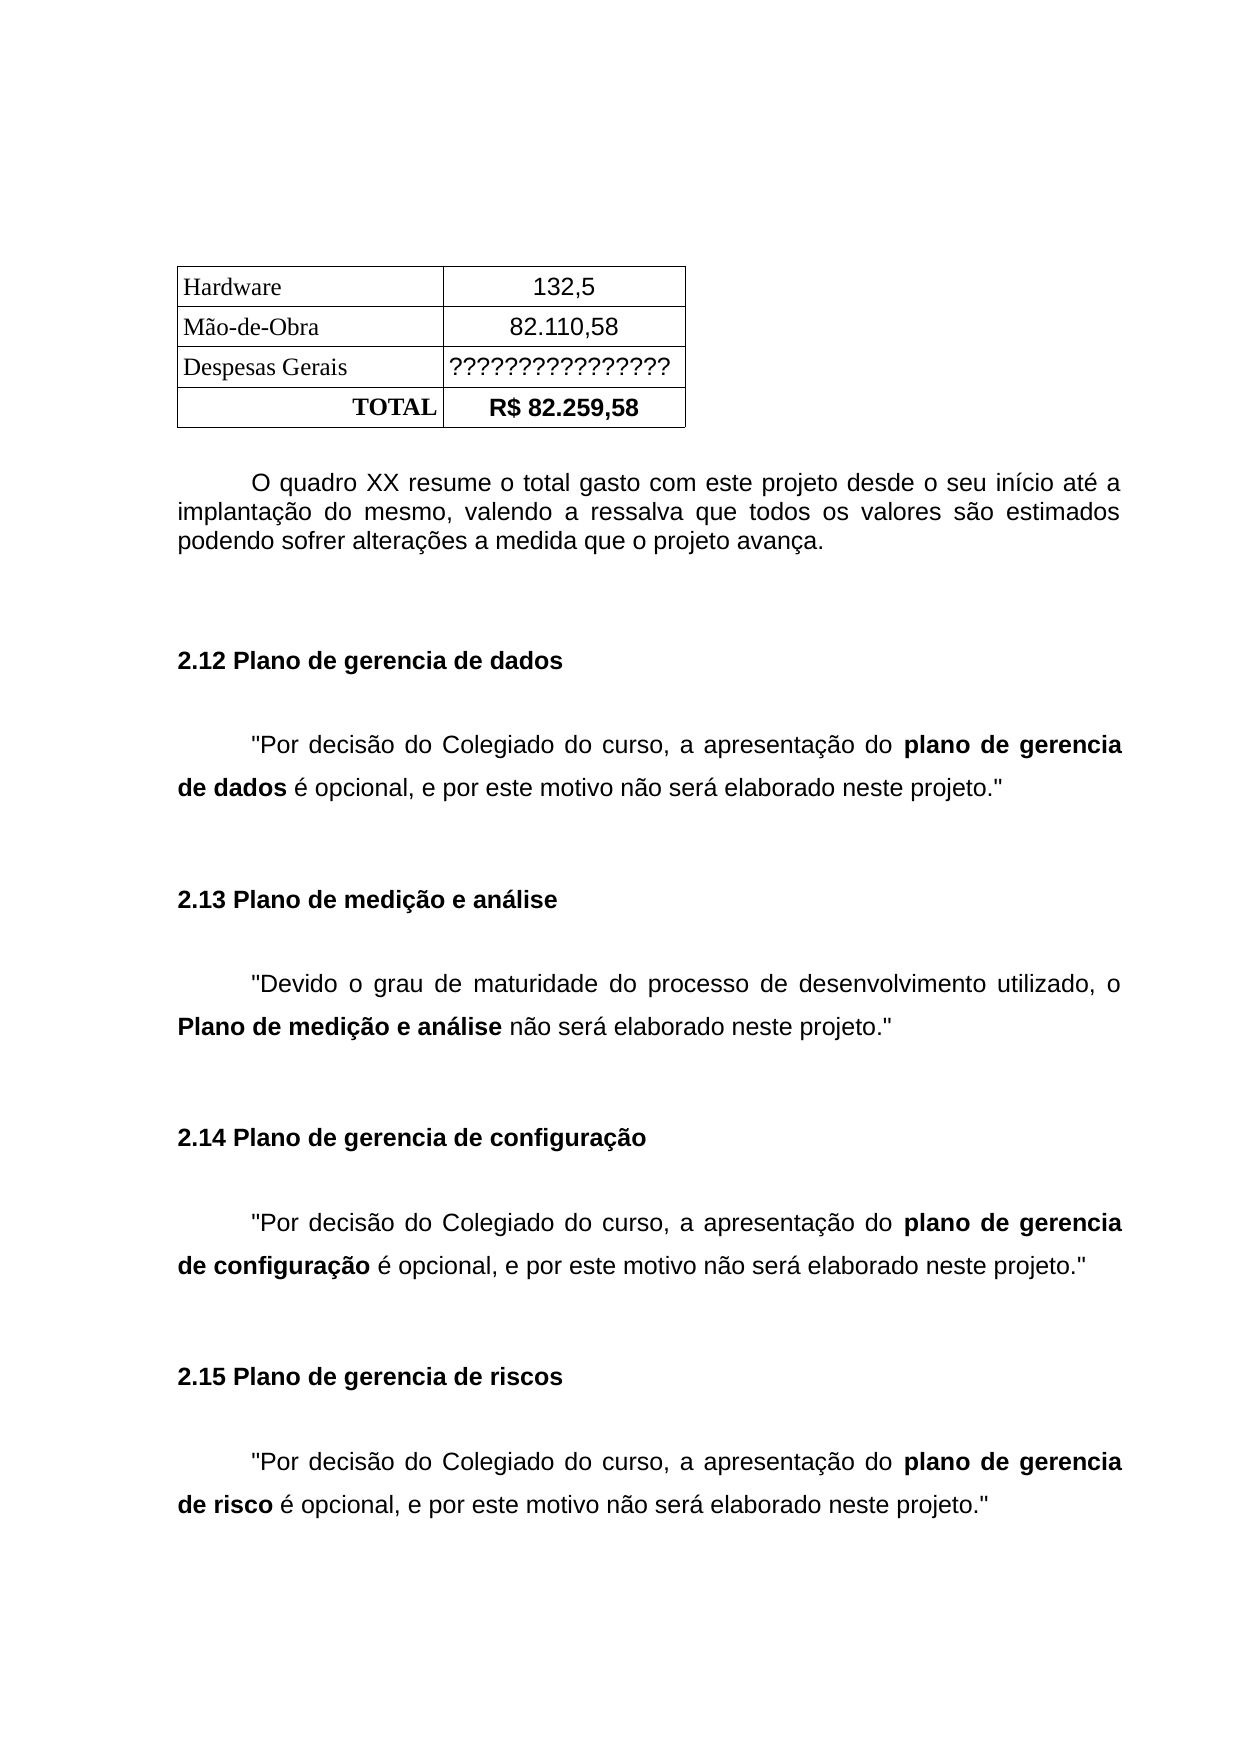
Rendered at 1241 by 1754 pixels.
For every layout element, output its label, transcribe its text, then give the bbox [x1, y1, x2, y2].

table_cell Mão-de-Obra [178, 307, 443, 346]
table_cell Despesas Gerais [178, 347, 443, 387]
table_cell TOTAL [178, 388, 443, 427]
text "Por decisão do Colegiado do curso, a apresentação do plano de gerencia de dados é opcional, e por este motivo não será elaborado neste projeto." [177, 730, 1122, 802]
subtitle 2.12 Plano de gerencia de dados [177, 646, 1122, 674]
text "Por decisão do Colegiado do curso, a apresentação do plano de gerencia de risco é opcional, e por este motivo não será elaborado neste projeto." [177, 1446, 1122, 1518]
text "Por decisão do Colegiado do curso, a apresentação do plano de gerencia de configuração é opcional, e por este motivo não será elaborado neste projeto." [177, 1208, 1122, 1279]
subtitle 2.13 Plano de medição e análise [177, 884, 1122, 913]
table_cell R$ 82.259,58 [444, 388, 685, 427]
subtitle 2.15 Plano de gerencia de riscos [177, 1362, 1122, 1391]
table_cell Hardware [178, 267, 443, 306]
table_cell 132,5 [444, 267, 685, 306]
text "Devido o grau de maturidade do processo de desenvolvimento utilizado, o Plano de medição e análise não será elaborado neste projeto." [177, 969, 1122, 1041]
table_cell 82.110,58 [444, 307, 685, 346]
text O quadro XX resume o total gasto com este projeto desde o seu início até a implantação do mesmo, valendo a ressalva que todos os valores são estimados podendo sofrer alterações a medida que o projeto avança. [177, 468, 1122, 554]
subtitle 2.14 Plano de gerencia de configuração [177, 1123, 1122, 1152]
table_cell ???????????????? [444, 347, 685, 387]
